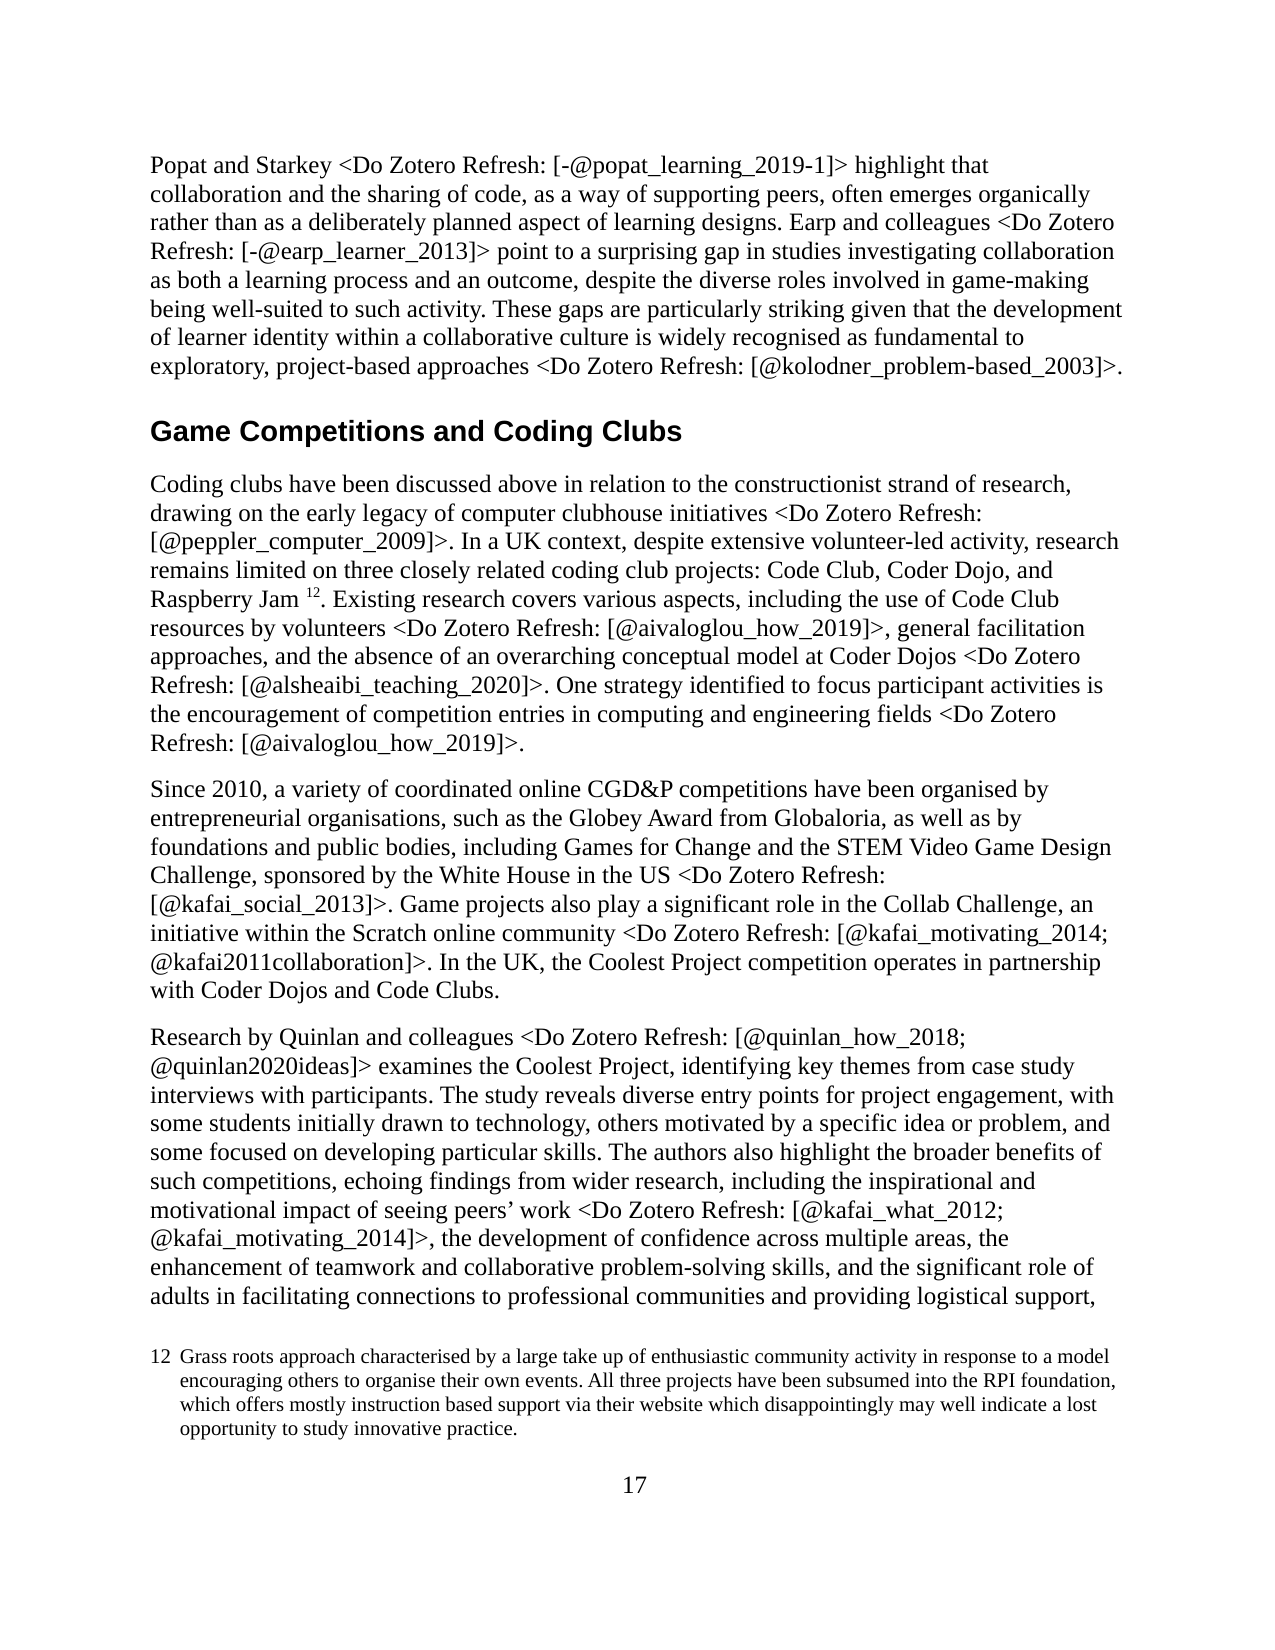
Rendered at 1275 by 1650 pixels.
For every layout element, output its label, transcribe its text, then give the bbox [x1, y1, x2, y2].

text Research by Quinlan and colleagues <Do Zotero Refresh: [@quinlan_how_2018; @quinlan2020ideas]> examines the Coolest Project, identifying key themes from case study interviews with participants. The study reveals diverse entry points for project engagement, with some students initially drawn to technology, others motivated by a specific idea or problem, and some focused on developing particular skills. The authors also highlight the broader benefits of such competitions, echoing findings from wider research, including the inspirational and motivational impact of seeing peers’ work <Do Zotero Refresh: [@kafai_what_2012; @kafai_motivating_2014]>, the development of confidence across multiple areas, the enhancement of teamwork and collaborative problem-solving skills, and the significant role of adults in facilitating connections to professional communities and providing logistical support, [150, 1022, 1125, 1310]
text Coding clubs have been discussed above in relation to the constructionist strand of research, drawing on the early legacy of computer clubhouse initiatives <Do Zotero Refresh: [@peppler_computer_2009]>. In a UK context, despite extensive volunteer-led activity, research remains limited on three closely related coding club projects: Code Club, Coder Dojo, and Raspberry Jam . Existing research covers various aspects, including the use of Code Club resources by volunteers <Do Zotero Refresh: [@aivaloglou_how_2019]>, general facilitation approaches, and the absence of an overarching conceptual model at Coder Dojos <Do Zotero Refresh: [@alsheaibi_teaching_2020]>. One strategy identified to focus participant activities is the encouragement of competition entries in computing and engineering fields <Do Zotero Refresh: [@aivaloglou_how_2019]>. [150, 469, 1125, 756]
subtitle Game Competitions and Coding Clubs [150, 414, 1125, 447]
text Since 2010, a variety of coordinated online CGD&P competitions have been organised by entrepreneurial organisations, such as the Globey Award from Globaloria, as well as by foundations and public bodies, including Games for Change and the STEM Video Game Design Challenge, sponsored by the White House in the US <Do Zotero Refresh: [@kafai_social_2013]>. Game projects also play a significant role in the Collab Challenge, an initiative within the Scratch online community <Do Zotero Refresh: [@kafai_motivating_2014; @kafai2011collaboration]>. In the UK, the Coolest Project competition operates in partnership with Coder Dojos and Code Clubs. [150, 774, 1125, 1004]
text Popat and Starkey <Do Zotero Refresh: [-@popat_learning_2019-1]> highlight that collaboration and the sharing of code, as a way of supporting peers, often emerges organically rather than as a deliberately planned aspect of learning designs. Earp and colleagues <Do Zotero Refresh: [-@earp_learner_2013]> point to a surprising gap in studies investigating collaboration as both a learning process and an outcome, despite the diverse roles involved in game-making being well-suited to such activity. These gaps are particularly striking given that the development of learner identity within a collaborative culture is widely recognised as fundamental to exploratory, project-based approaches <Do Zotero Refresh: [@kolodner_problem-based_2003]>. [150, 150, 1125, 380]
text Grass roots approach characterised by a large take up of enthusiastic community activity in response to a model encouraging others to organise their own events. All three projects have been subsumed into the RPI foundation, which offers mostly instruction based support via their website which disappointingly may well indicate a lost opportunity to study innovative practice. [150, 1344, 1125, 1440]
